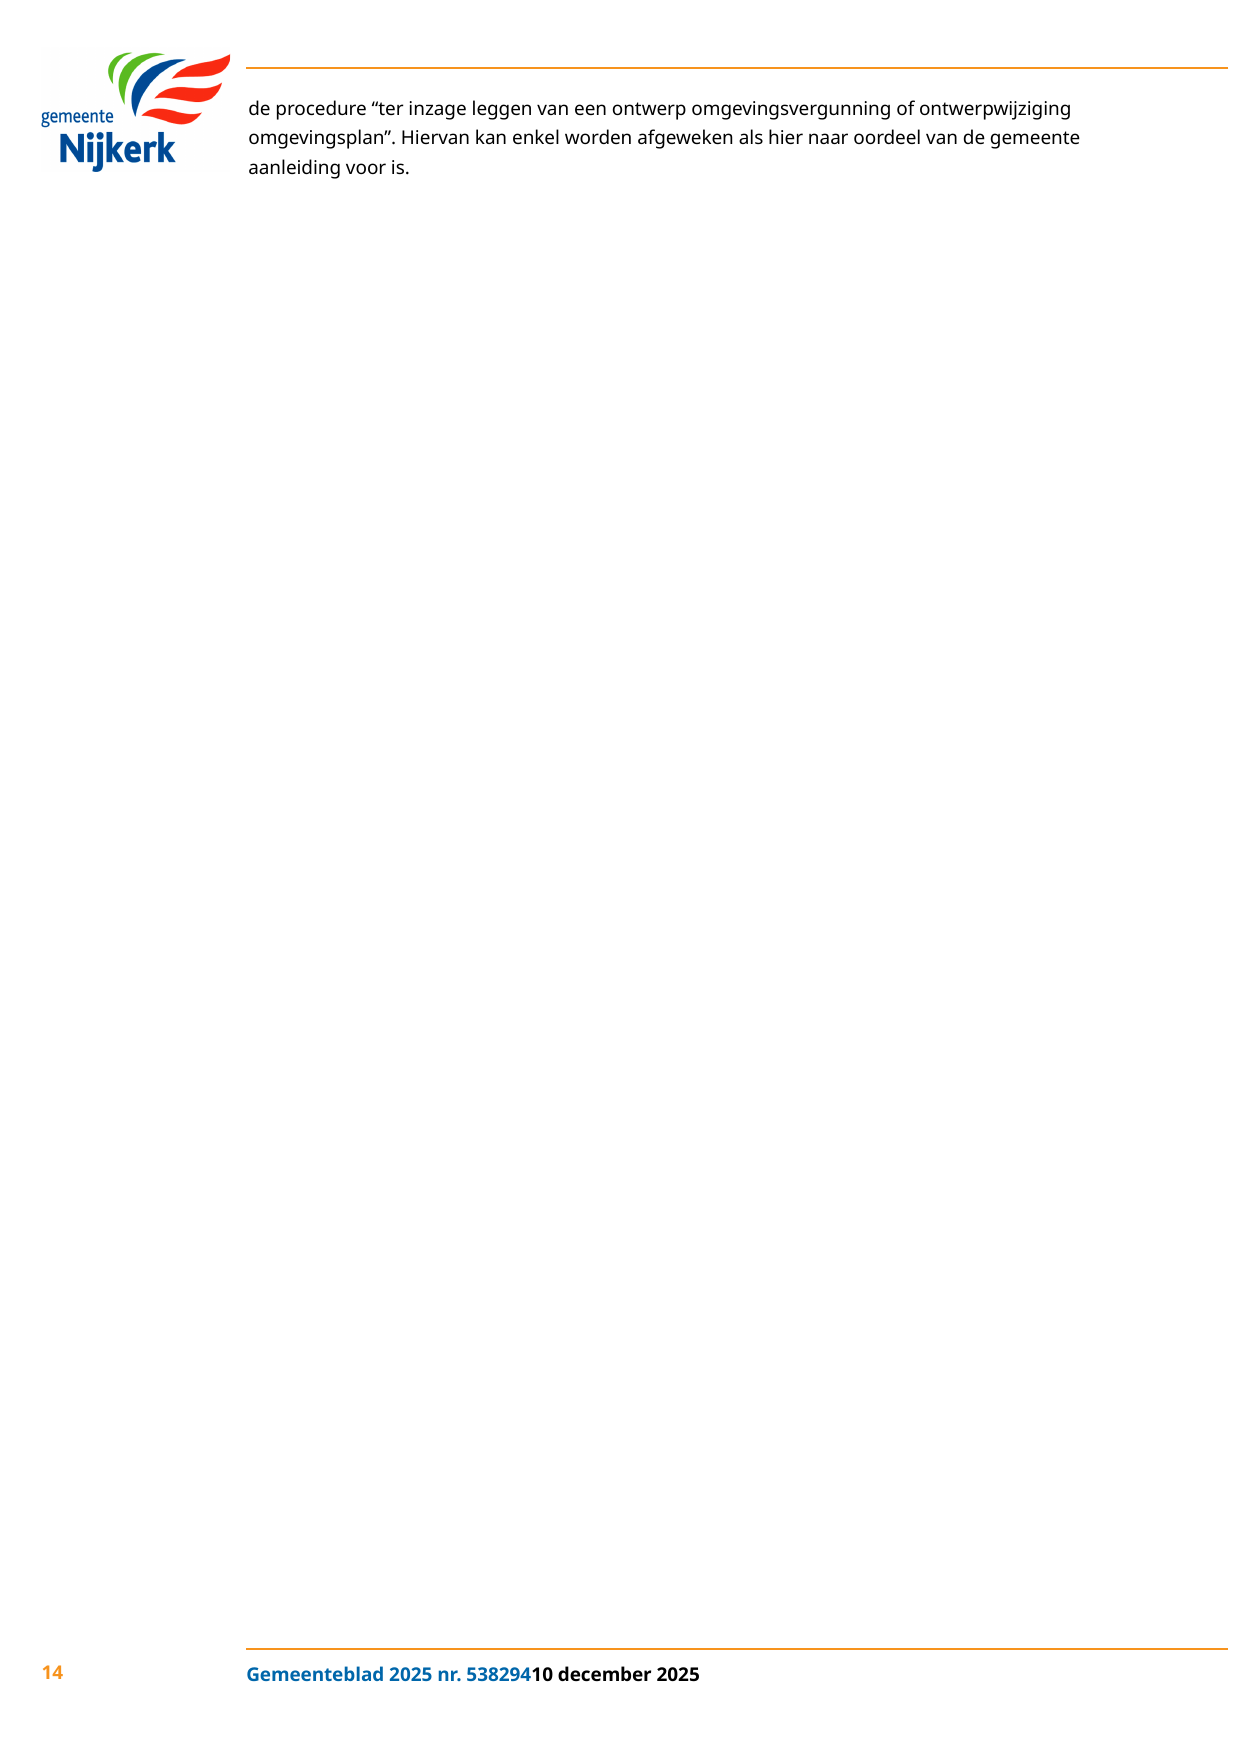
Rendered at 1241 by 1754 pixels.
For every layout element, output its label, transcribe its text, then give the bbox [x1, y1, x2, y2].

picture [41, 47, 231, 172]
text de procedure “ter inzage leggen van een ontwerp omgevingsvergunning of ontwerpwijziging omgevingsplan”. Hiervan kan enkel worden afgeweken als hier naar oordeel van de gemeente aanleiding voor is. [248, 95, 1152, 180]
